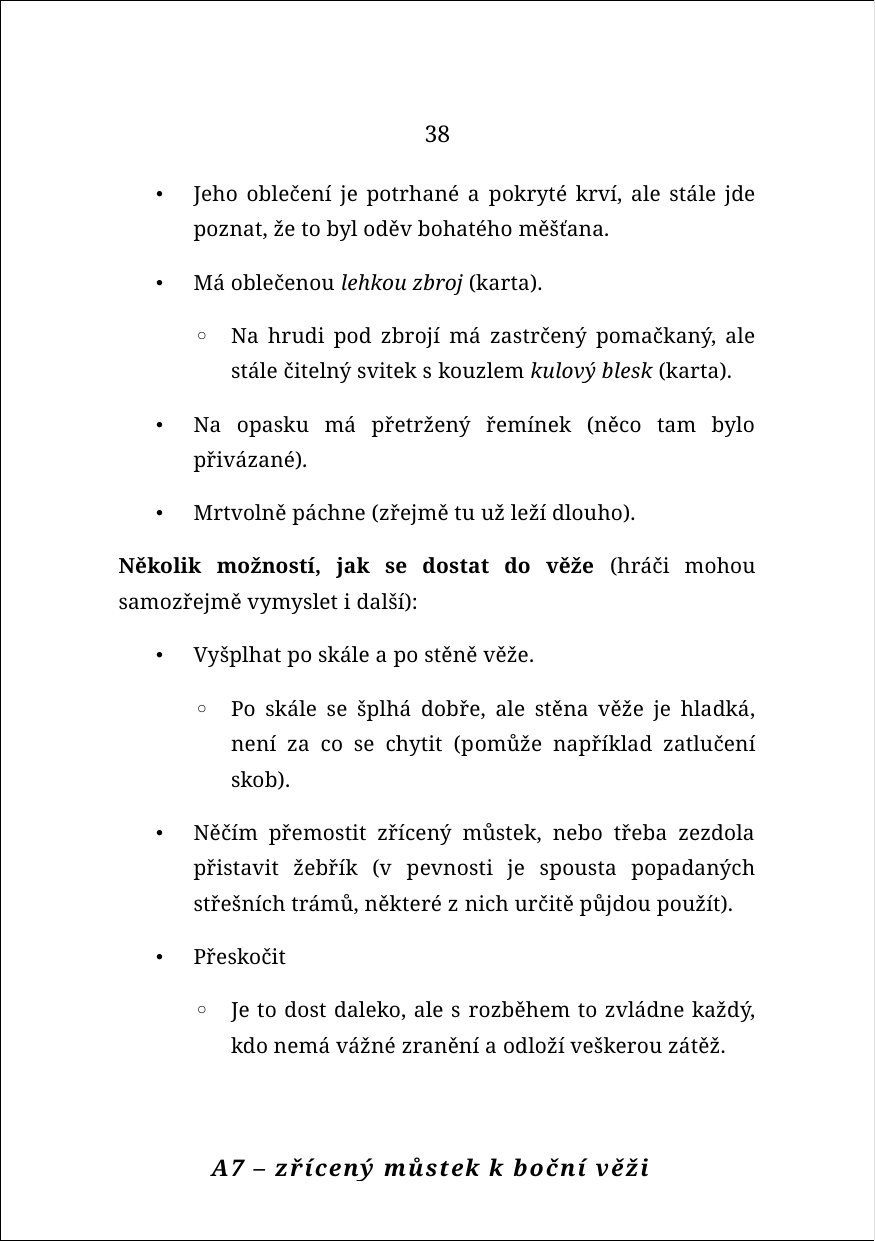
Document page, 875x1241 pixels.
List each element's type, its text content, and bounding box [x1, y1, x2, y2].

list Po skále se šplhá dobře, ale stěna věže je hladká, není za co se chytit (pomůže například zatlučení skob). [193, 694, 756, 793]
list Je to dost daleko, ale s⁠ rozběhem to zvládne každý, kdo nemá vážné zranění a⁠ odloží veškerou zátěž. [193, 995, 756, 1059]
list Vyšplhat po skále a⁠ po stěně věže. [156, 640, 756, 669]
list Na hrudi pod zbrojí má zastrčený pomačkaný, ale stále čitelný svitek s⁠ kouzlem kulový blesk (karta). [193, 321, 756, 385]
list Má oblečenou lehkou zbroj (karta). [156, 268, 756, 296]
list Přeskočit [156, 942, 756, 971]
list Mrtvolně páchne (zřejmě tu už leží dlouho). [156, 498, 756, 527]
text Několik možností, jak se dostat do věže (hráči mohou samozřejmě vymyslet i⁠ další): [118, 552, 756, 616]
list Na opasku má přetržený řemínek (něco tam bylo přivázané). [156, 410, 756, 474]
list Jeho oblečení je potrhané a⁠ pokryté krví, ale stále jde poznat, že to byl oděv bohatého měšťana. [156, 179, 756, 243]
list Něčím přemostit zřícený můstek, nebo třeba zezdola přistavit žebřík (v⁠ pevnosti je spousta popadaných střešních trámů, některé z⁠ nich určitě půjdou použít). [156, 818, 756, 917]
